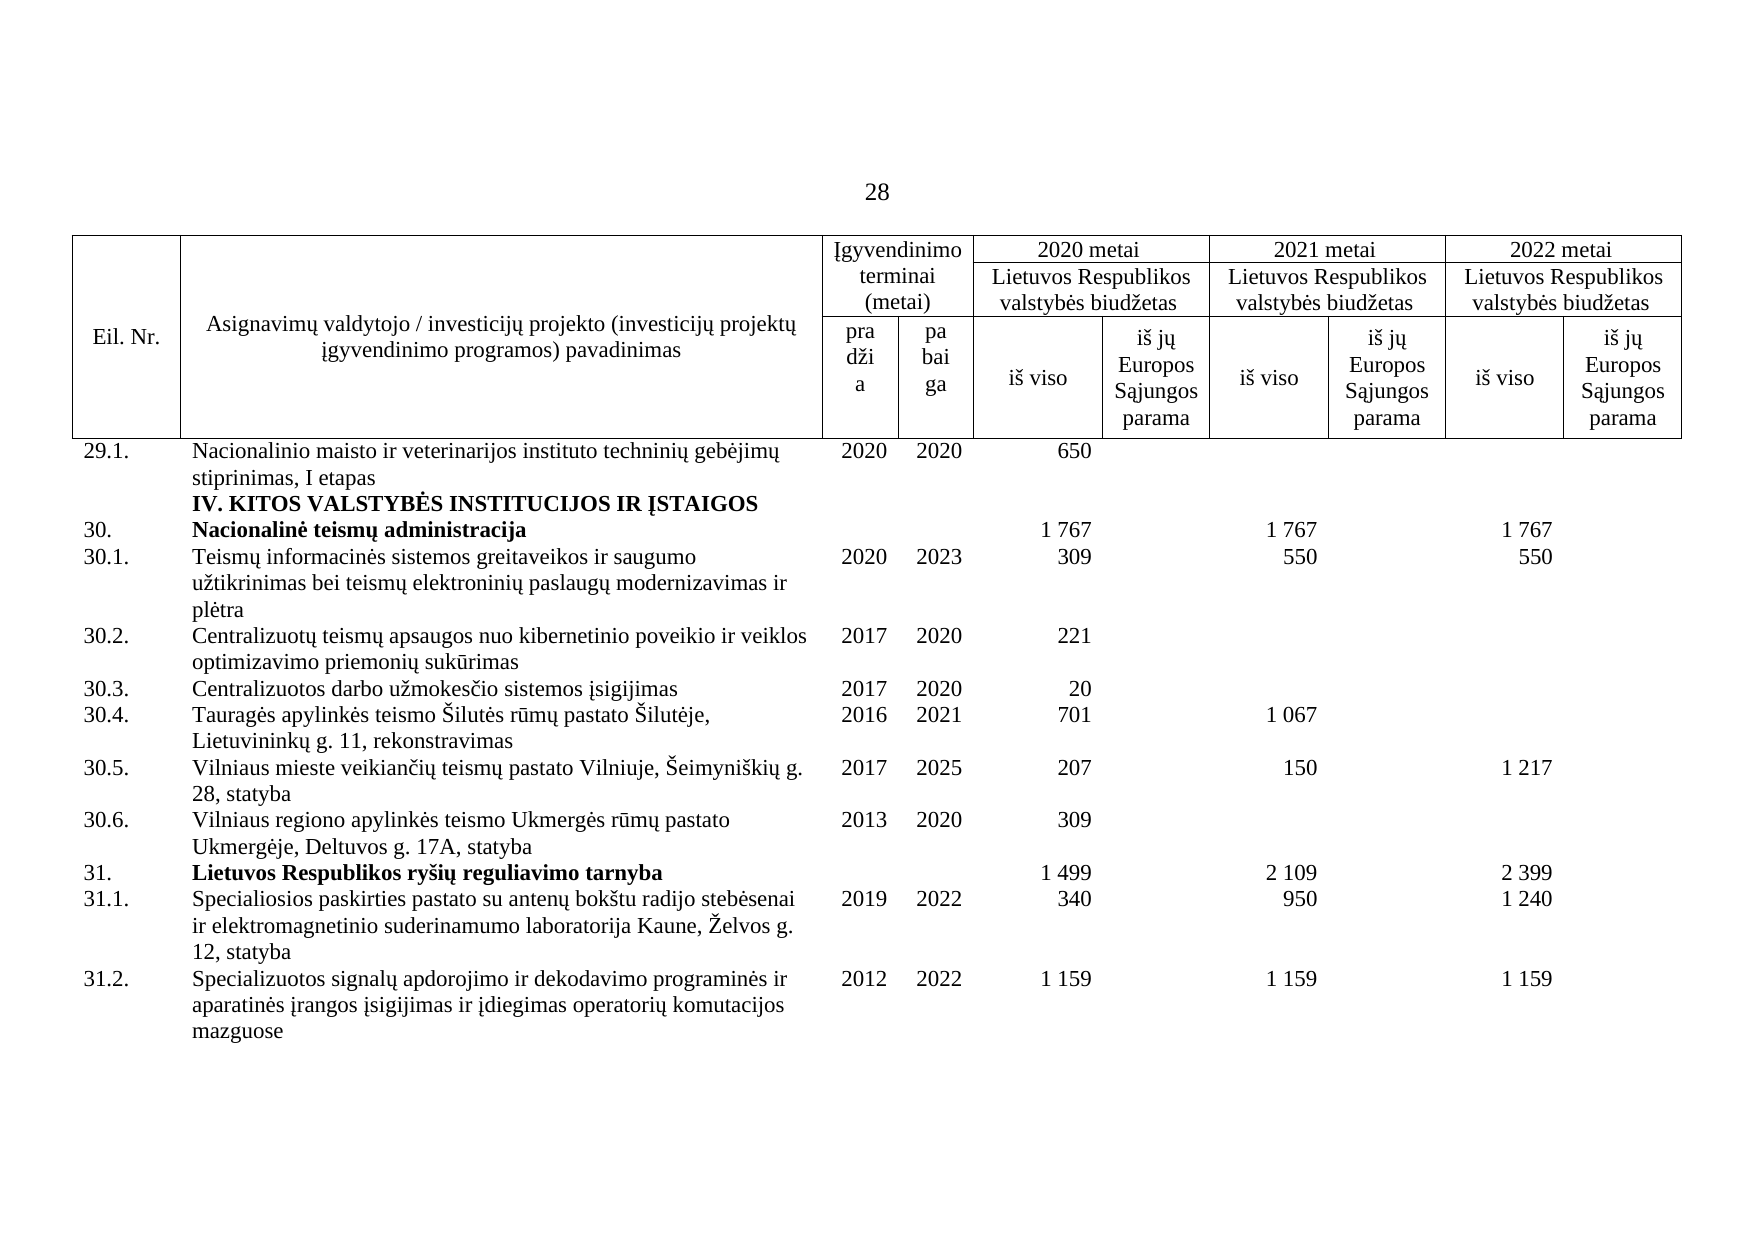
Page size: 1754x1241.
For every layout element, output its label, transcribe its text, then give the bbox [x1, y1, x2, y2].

table_cell 31.2. [72, 965, 181, 1044]
table_cell Tauragės apylinkės teismo Šilutės rūmų pastato Šilutėje, Lietuvininkų g. 11, rekonstravimas [181, 701, 822, 754]
table_cell [898, 490, 973, 517]
table_cell 2020 [898, 439, 973, 490]
table_cell Vilniaus mieste veikiančių teismų pastato Vilniuje, Šeimyniškių g. 28, statyba [181, 754, 822, 806]
table_cell 2023 [898, 543, 973, 622]
table_cell [1103, 859, 1209, 886]
table_cell Nacionalinio maisto ir veterinarijos instituto techninių gebėjimų stiprinimas, I etapas [181, 439, 822, 490]
table_cell iš jų Europos Sąjungos parama [1329, 317, 1445, 437]
table_cell [1103, 965, 1209, 1044]
table_cell 221 [973, 622, 1103, 675]
table_header 2022 metai [1446, 236, 1681, 262]
table_cell [1209, 439, 1328, 490]
table_cell 2020 [898, 622, 973, 675]
table_cell 1 767 [1446, 517, 1564, 543]
table_cell [1328, 859, 1446, 886]
table_cell 1 217 [1446, 754, 1564, 806]
table_cell [1328, 543, 1446, 622]
table_cell [1328, 886, 1446, 964]
table_cell 2022 [898, 886, 973, 964]
table_cell [1564, 675, 1682, 701]
table_cell 309 [973, 806, 1103, 859]
table_cell [1209, 490, 1328, 517]
table_cell 30.3. [72, 675, 181, 701]
table_cell [1328, 675, 1446, 701]
table_cell Centralizuotų teismų apsaugos nuo kibernetinio poveikio ir veiklos optimizavimo priemonių sukūrimas [181, 622, 822, 675]
table_cell 2017 [822, 622, 898, 675]
table_cell 1 159 [973, 965, 1103, 1044]
table_cell [1103, 806, 1209, 859]
table_cell 2020 [898, 675, 973, 701]
table_cell 150 [1209, 754, 1328, 806]
table_cell Lietuvos Respublikos valstybės biudžetas [974, 263, 1209, 316]
table_cell [898, 517, 973, 543]
table_cell [1328, 517, 1446, 543]
table_cell pabaiga [899, 317, 973, 437]
table_cell [1564, 886, 1682, 964]
table_cell 2020 [822, 543, 898, 622]
table_cell [1446, 490, 1564, 517]
table_cell [898, 859, 973, 886]
table_cell 1 767 [973, 517, 1103, 543]
table_cell [72, 490, 181, 517]
table_cell 550 [1209, 543, 1328, 622]
table_cell 30.2. [72, 622, 181, 675]
table_cell 30. [72, 517, 181, 543]
table_cell [1328, 439, 1446, 490]
table_cell 2020 [822, 439, 898, 490]
table_cell 950 [1209, 886, 1328, 964]
table_cell 2017 [822, 675, 898, 701]
table_cell 2012 [822, 965, 898, 1044]
table_cell 31. [72, 859, 181, 886]
table_cell 2022 [898, 965, 973, 1044]
table_cell 2013 [822, 806, 898, 859]
table_cell 30.6. [72, 806, 181, 859]
table_cell [1328, 490, 1446, 517]
table_cell 550 [1446, 543, 1564, 622]
table_cell [1328, 806, 1446, 859]
table_cell 2017 [822, 754, 898, 806]
table_cell [1103, 490, 1209, 517]
table_cell [1564, 543, 1682, 622]
table_cell 650 [973, 439, 1103, 490]
table_cell 29.1. [72, 439, 181, 490]
table_header Įgyvendinimo terminai (metai) [823, 236, 973, 316]
table_header 2021 metai [1210, 236, 1445, 262]
table_cell [1103, 622, 1209, 675]
table_cell [822, 490, 898, 517]
table_cell [1446, 806, 1564, 859]
table_cell 30.1. [72, 543, 181, 622]
table_cell [1564, 754, 1682, 806]
table_cell iš jų Europos Sąjungos parama [1564, 317, 1681, 437]
table_cell Lietuvos Respublikos valstybės biudžetas [1446, 263, 1681, 316]
table_cell Specializuotos signalų apdorojimo ir dekodavimo programinės ir aparatinės įrangos įsigijimas ir įdiegimas operatorių komutacijos mazguose [181, 965, 822, 1044]
table_cell [1564, 965, 1682, 1044]
table_cell 31.1. [72, 886, 181, 964]
table_cell [1328, 701, 1446, 754]
table_cell Nacionalinė teismų administracija [181, 517, 822, 543]
table_cell [1103, 754, 1209, 806]
table_cell 701 [973, 701, 1103, 754]
table_cell [1103, 675, 1209, 701]
table_cell Specialiosios paskirties pastato su antenų bokštu radijo stebėsenai ir elektromagnetinio suderinamumo laboratorija Kaune, Želvos g. 12, statyba [181, 886, 822, 964]
table_cell 309 [973, 543, 1103, 622]
table_cell [1209, 806, 1328, 859]
table_cell 2 109 [1209, 859, 1328, 886]
table_cell [1564, 622, 1682, 675]
table_cell 2025 [898, 754, 973, 806]
table_cell 1 499 [973, 859, 1103, 886]
table_cell Teismų informacinės sistemos greitaveikos ir saugumo užtikrinimas bei teismų elektroninių paslaugų modernizavimas ir plėtra [181, 543, 822, 622]
table_cell iš viso [974, 317, 1102, 437]
table_header Asignavimų valdytojo / investicijų projekto (investicijų projektų įgyvendinimo programos) pavadinimas [181, 236, 822, 437]
table_cell [822, 859, 898, 886]
table_cell 2021 [898, 701, 973, 754]
table_cell 2020 [898, 806, 973, 859]
table_cell [1103, 886, 1209, 964]
table_cell 30.5. [72, 754, 181, 806]
table_cell [1564, 439, 1682, 490]
table_cell pradžia [823, 317, 898, 437]
table_cell [1209, 675, 1328, 701]
table_header 2020 metai [974, 236, 1209, 262]
table_cell 1 240 [1446, 886, 1564, 964]
table_header Eil. Nr. [73, 236, 180, 437]
table_cell [1446, 622, 1564, 675]
table_cell [1564, 701, 1682, 754]
table_cell [1103, 439, 1209, 490]
table_cell 1 159 [1446, 965, 1564, 1044]
table_cell 30.4. [72, 701, 181, 754]
table_cell [1564, 517, 1682, 543]
table_cell [1103, 517, 1209, 543]
table_cell 2019 [822, 886, 898, 964]
table_cell 1 767 [1209, 517, 1328, 543]
table_cell iš viso [1210, 317, 1328, 437]
table_cell 2 399 [1446, 859, 1564, 886]
table_cell [1328, 965, 1446, 1044]
table_cell Centralizuotos darbo užmokesčio sistemos įsigijimas [181, 675, 822, 701]
table_cell [973, 490, 1103, 517]
table_cell IV. KITOS VALSTYBĖS INSTITUCIJOS IR ĮSTAIGOS [181, 490, 822, 517]
table_cell Vilniaus regiono apylinkės teismo Ukmergės rūmų pastato Ukmergėje, Deltuvos g. 17A, statyba [181, 806, 822, 859]
table_cell 1 159 [1209, 965, 1328, 1044]
table_cell 340 [973, 886, 1103, 964]
table_cell 2016 [822, 701, 898, 754]
table_cell [1564, 490, 1682, 517]
table_cell [1564, 806, 1682, 859]
table_cell 207 [973, 754, 1103, 806]
table_cell [1209, 622, 1328, 675]
table_cell [1103, 701, 1209, 754]
table_cell [1328, 754, 1446, 806]
table_cell Lietuvos Respublikos valstybės biudžetas [1210, 263, 1445, 316]
table_cell iš viso [1446, 317, 1563, 437]
table_cell iš jų Europos Sąjungos parama [1103, 317, 1209, 437]
table_cell [1564, 859, 1682, 886]
table_cell [1446, 439, 1564, 490]
table_cell [1103, 543, 1209, 622]
table_cell 20 [973, 675, 1103, 701]
table_cell [1328, 622, 1446, 675]
table_cell 1 067 [1209, 701, 1328, 754]
table_cell [1446, 701, 1564, 754]
table_cell Lietuvos Respublikos ryšių reguliavimo tarnyba [181, 859, 822, 886]
table_cell [1446, 675, 1564, 701]
table_cell [822, 517, 898, 543]
